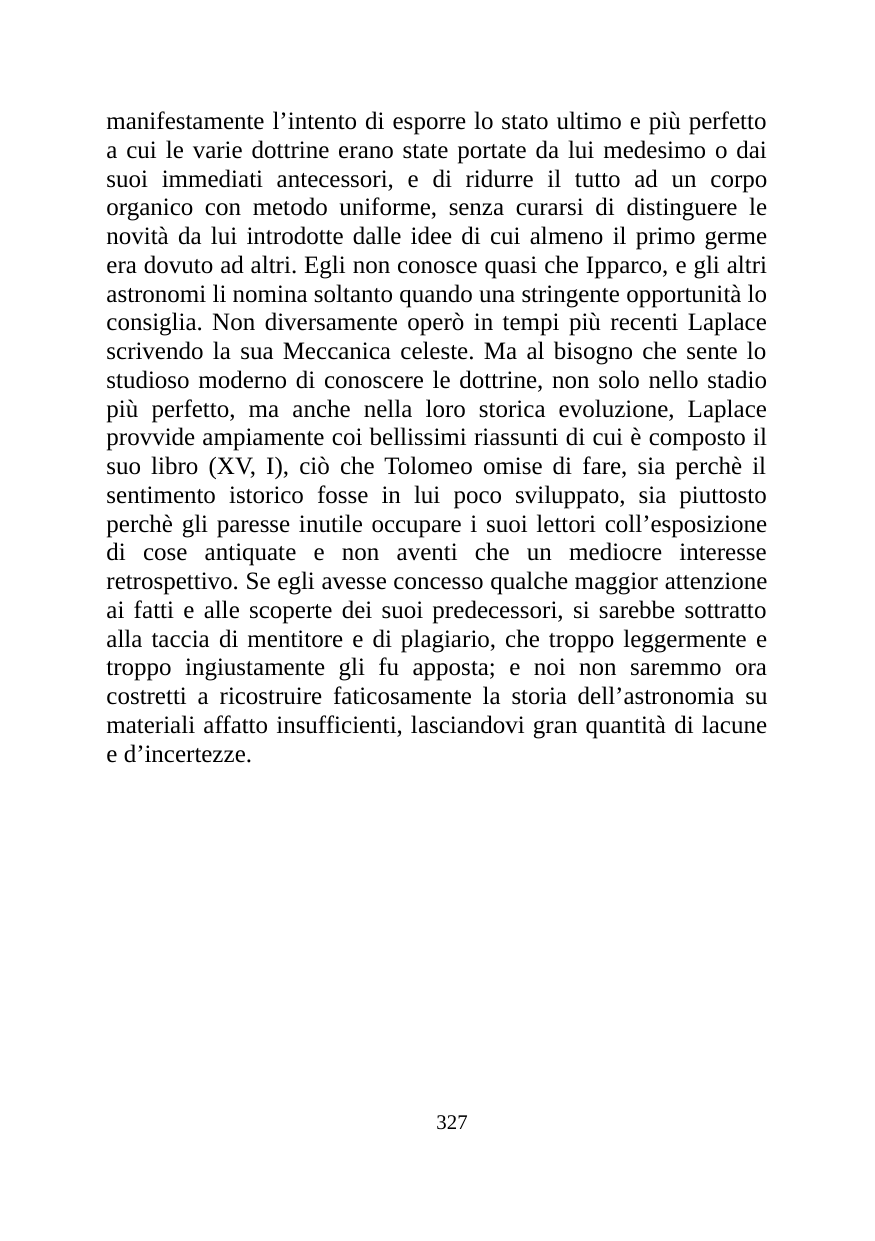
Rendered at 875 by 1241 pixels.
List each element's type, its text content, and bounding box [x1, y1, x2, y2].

text manifestamente l’intento di esporre lo stato ultimo e più perfetto a cui le varie dottrine erano state portate da lui medesimo o dai suoi immediati antecessori, e di ridurre il tutto ad un corpo organico con metodo uniforme, senza curarsi di distinguere le novità da lui introdotte dalle idee di cui almeno il primo germe era dovuto ad altri. Egli non conosce quasi che Ipparco, e gli altri astronomi li nomina soltanto quando una stringente opportunità lo consiglia. Non diversamente operò in tempi più recenti Laplace scrivendo la sua Meccanica celeste. Ma al bisogno che sente lo studioso moderno di conoscere le dottrine, non solo nello stadio più perfetto, ma anche nella loro storica evoluzione, Laplace provvide ampiamente coi bellissimi riassunti di cui è composto il suo libro (XV, I), ciò che Tolomeo omise di fare, sia perchè il sentimento istorico fosse in lui poco sviluppato, sia piuttosto perchè gli paresse inutile occupare i suoi lettori coll’esposizione di cose antiquate e non aventi che un mediocre interesse retrospettivo. Se egli avesse concesso qualche maggior attenzione ai fatti e alle scoperte dei suoi predecessori, si sarebbe sottratto alla taccia di mentitore e di plagiario, che troppo leggermente e troppo ingiustamente gli fu apposta; e noi non saremmo ora costretti a ricostruire faticosamente la storia dell’astronomia su materiali affatto insufficienti, lasciandovi gran quantità di lacune e d’incertezze. [106, 106, 768, 767]
